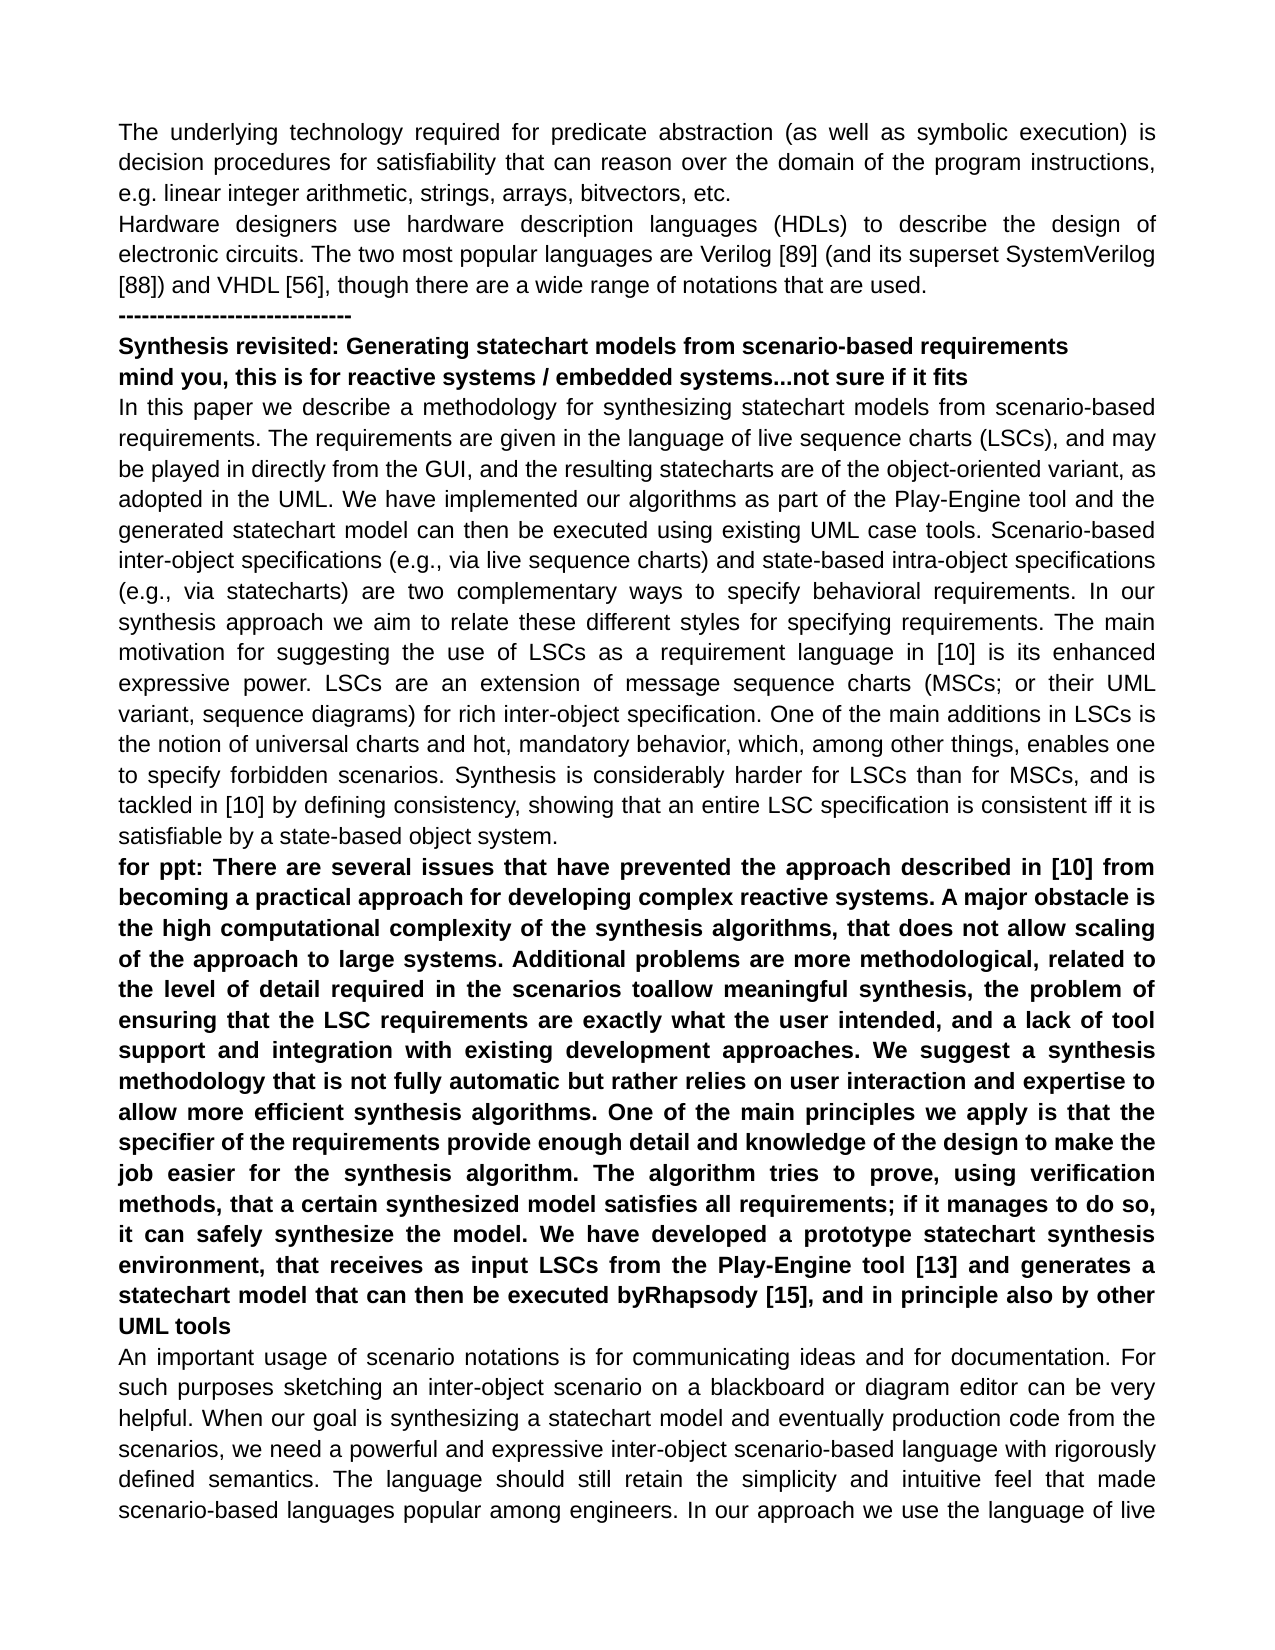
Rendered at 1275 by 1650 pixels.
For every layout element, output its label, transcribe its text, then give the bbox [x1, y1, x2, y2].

text Synthesis revisited: Generating statechart models from scenario-based requirements [118, 332, 1157, 359]
text In this paper we describe a methodology for synthesizing statechart models from scenario-based requirements. The requirements are given in the language of live sequence charts (LSCs), and may be played in directly from the GUI, and the resulting statecharts are of the object-oriented variant, as adopted in the UML. We have implemented our algorithms as part of the Play-Engine tool and the generated statechart model can then be executed using existing UML case tools. Scenario-based inter-object specifications (e.g., via live sequence charts) and state-based intra-object specifications (e.g., via statecharts) are two complementary ways to specify behavioral requirements. In our synthesis approach we aim to relate these different styles for specifying requirements. The main motivation for suggesting the use of LSCs as a requirement language in [10] is its enhanced expressive power. LSCs are an extension of message sequence charts (MSCs; or their UML variant, sequence diagrams) for rich inter-object specification. One of the main additions in LSCs is the notion of universal charts and hot, mandatory behavior, which, among other things, enables one to specify forbidden scenarios. Synthesis is considerably harder for LSCs than for MSCs, and is tackled in [10] by defining consistency, showing that an entire LSC specification is consistent iff it is satisfiable by a state-based object system. [118, 394, 1157, 849]
text ------------------------------ [118, 302, 1157, 329]
text An important usage of scenario notations is for communicating ideas and for documentation. For such purposes sketching an inter-object scenario on a blackboard or diagram editor can be very helpful. When our goal is synthesizing a statechart model and eventually production code from the scenarios, we need a powerful and expressive inter-object scenario-based language with rigorously defined semantics. The language should still retain the simplicity and intuitive feel that made scenario-based languages popular among engineers. In our approach we use the language of live [118, 1343, 1157, 1523]
text for ppt: There are several issues that have prevented the approach described in [10] from becoming a practical approach for developing complex reactive systems. A major obstacle is the high computational complexity of the synthesis algorithms, that does not allow scaling of the approach to large systems. Additional problems are more methodological, related to the level of detail required in the scenarios toallow meaningful synthesis, the problem of ensuring that the LSC requirements are exactly what the user intended, and a lack of tool support and integration with existing development approaches. We suggest a synthesis methodology that is not fully automatic but rather relies on user interaction and expertise to allow more efficient synthesis algorithms. One of the main principles we apply is that the specifier of the requirements provide enough detail and knowledge of the design to make the job easier for the synthesis algorithm. The algorithm tries to prove, using verification methods, that a certain synthesized model satisfies all requirements; if it manages to do so, it can safely synthesize the model. We have developed a prototype statechart synthesis environment, that receives as input LSCs from the Play-Engine tool [13] and generates a statechart model that can then be executed byRhapsody [15], and in principle also by other UML tools [118, 853, 1157, 1339]
text The underlying technology required for predicate abstraction (as well as symbolic execution) is decision procedures for satisfiability that can reason over the domain of the program instructions, e.g. linear integer arithmetic, strings, arrays, bitvectors, etc. [118, 118, 1157, 206]
text mind you, this is for reactive systems / embedded systems...not sure if it fits [118, 363, 1157, 390]
text Hardware designers use hardware description languages (HDLs) to describe the design of electronic circuits. The two most popular languages are Verilog [89] (and its superset SystemVerilog [88]) and VHDL [56], though there are a wide range of notations that are used. [118, 210, 1157, 298]
